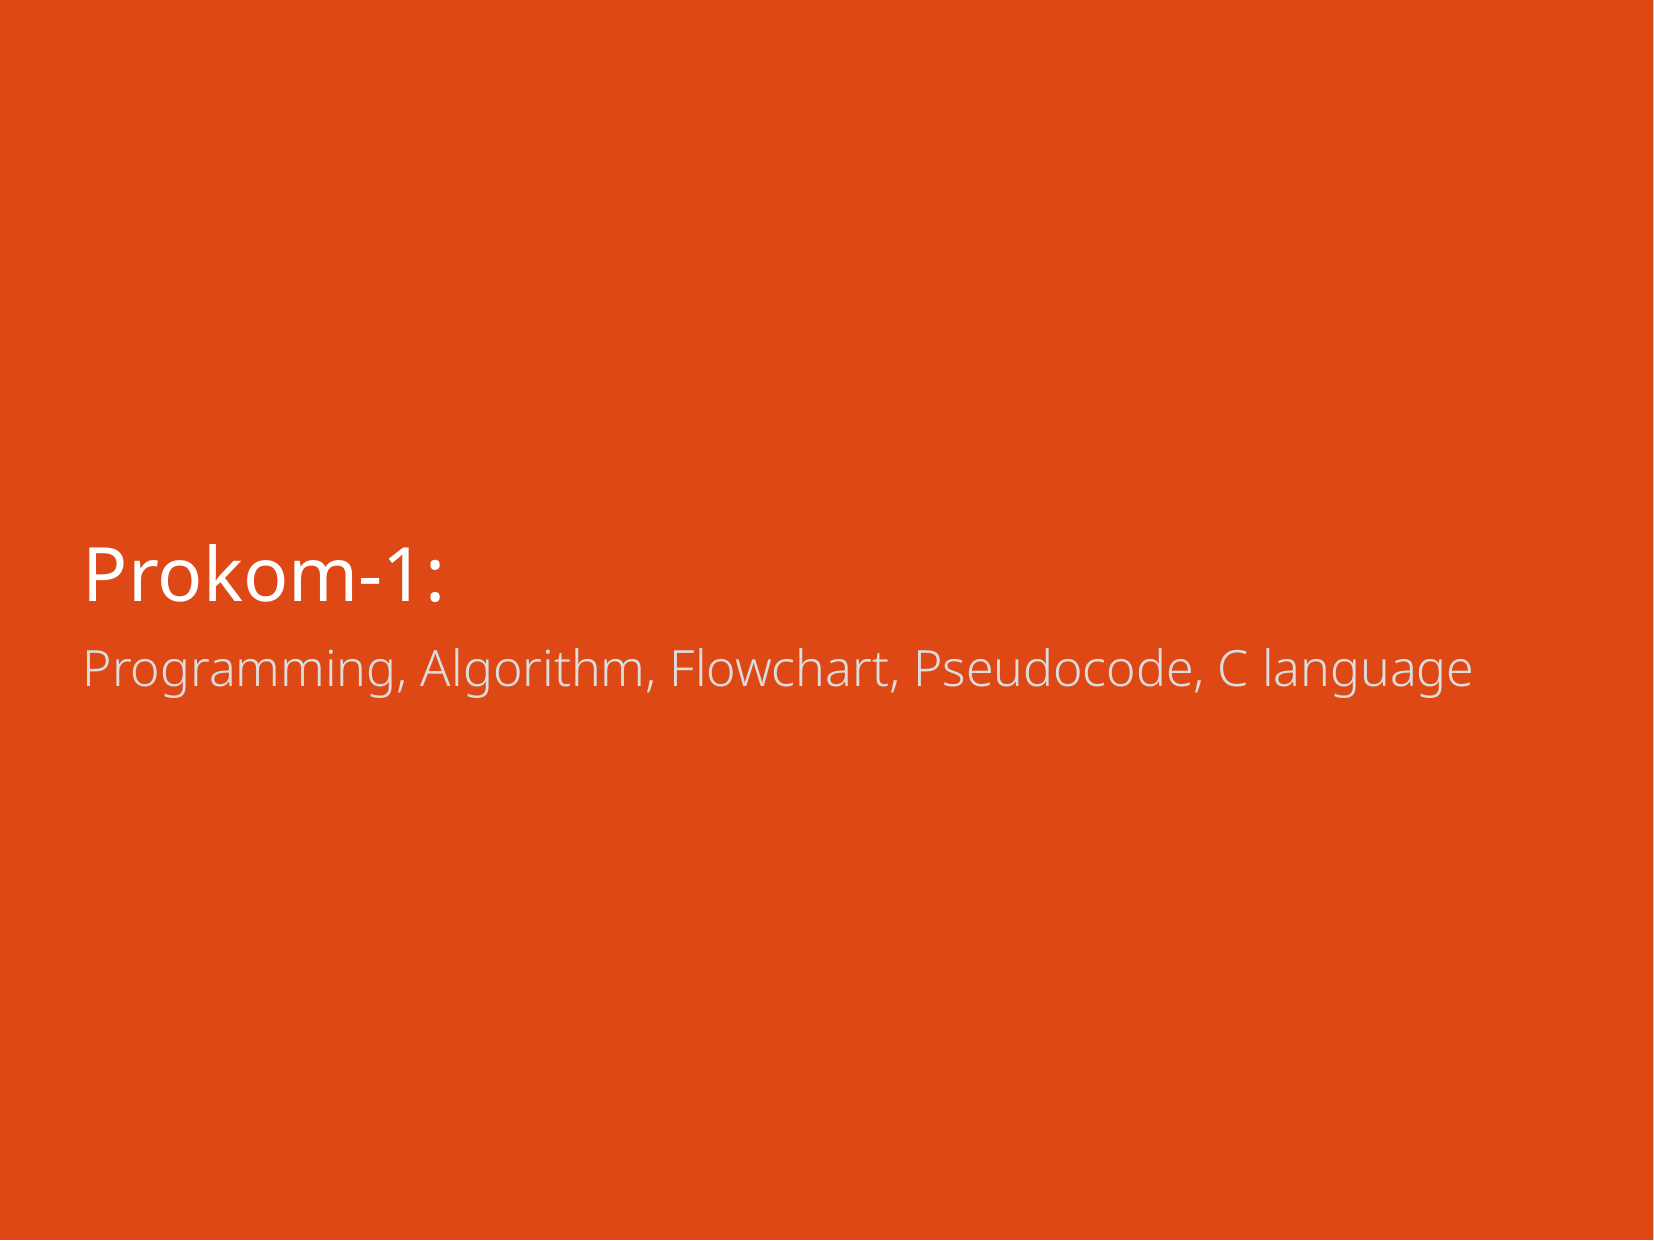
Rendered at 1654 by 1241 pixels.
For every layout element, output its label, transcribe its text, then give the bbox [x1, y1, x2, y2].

subtitle Programming, Algorithm, Flowchart, Pseudocode, C language [82, 625, 1571, 709]
title Prokom-1: [82, 519, 1571, 625]
